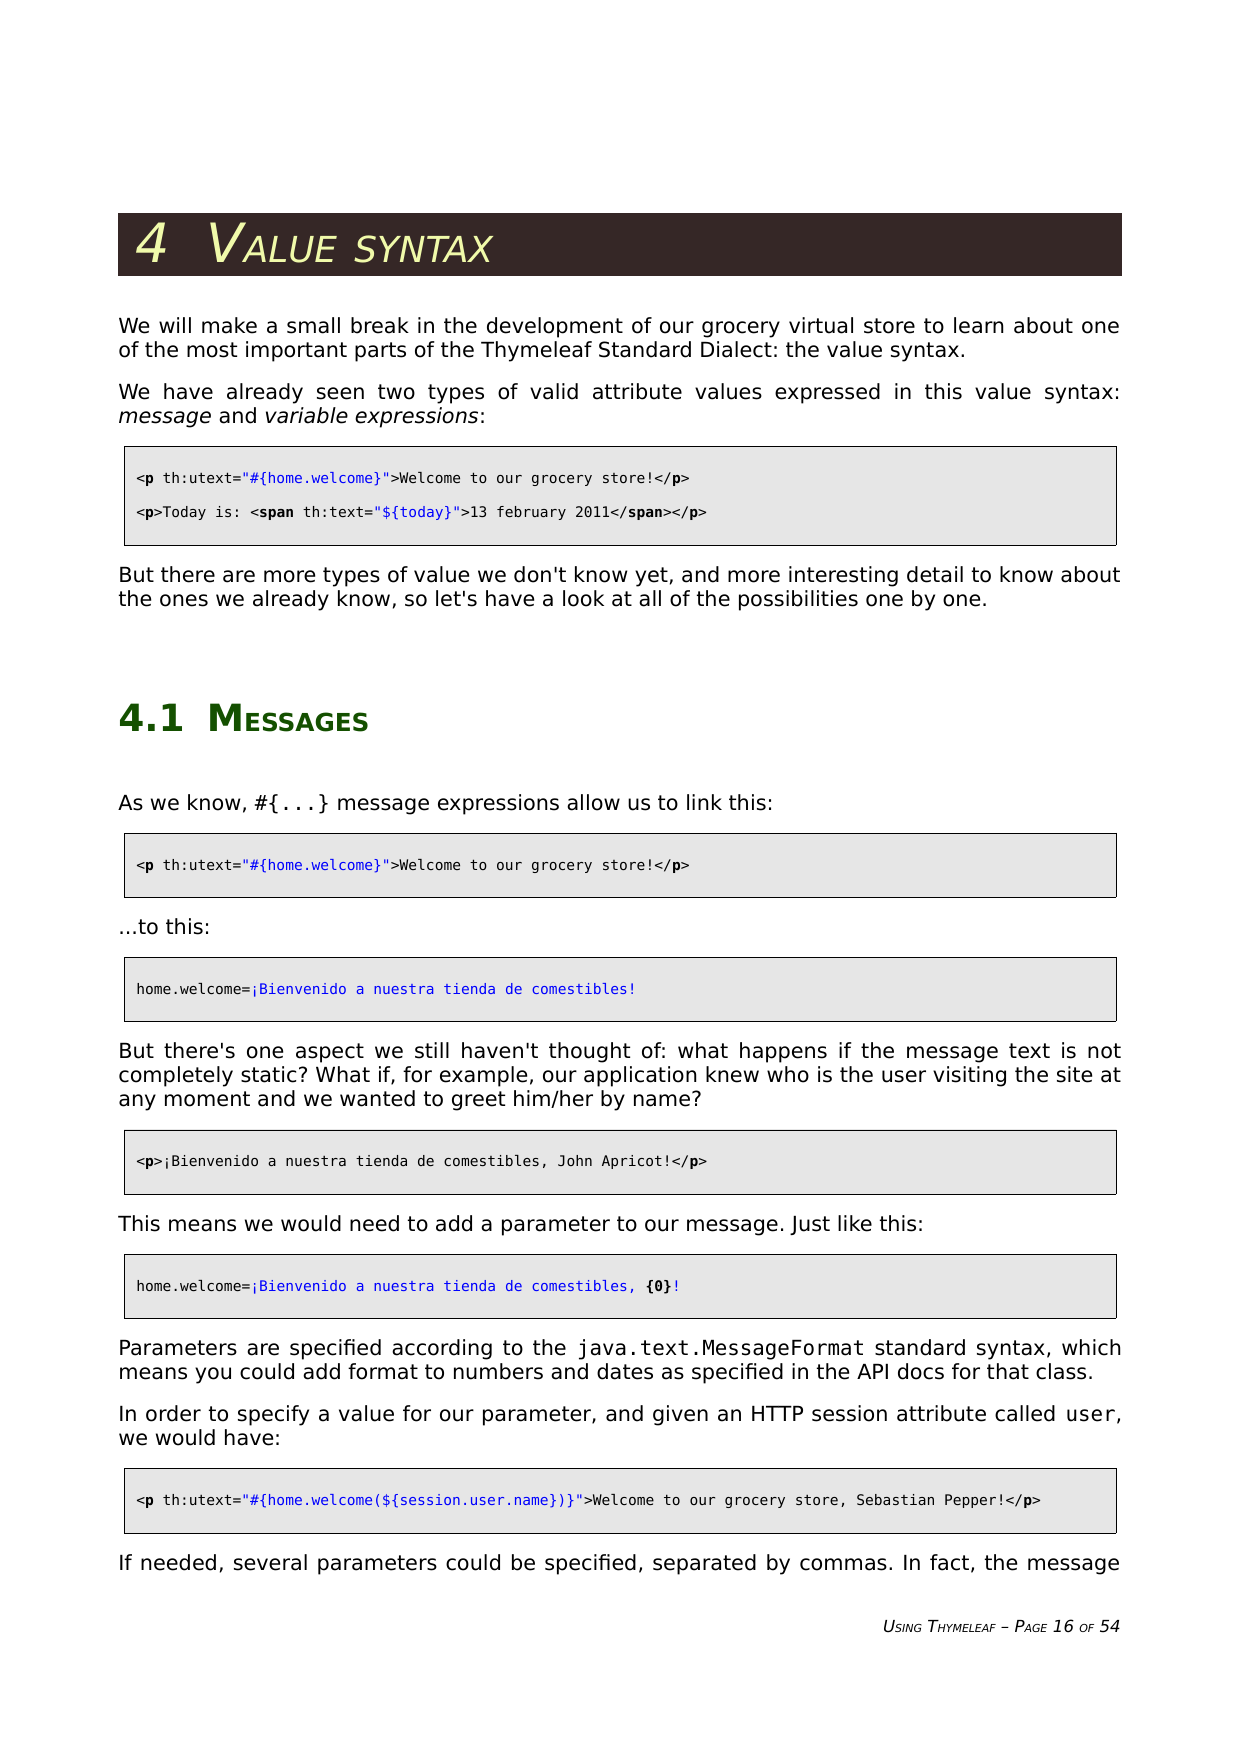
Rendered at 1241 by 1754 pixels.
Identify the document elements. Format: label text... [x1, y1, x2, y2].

text <p th:utext="#{home.welcome}">Welcome to our grocery store!</p> [125, 834, 1116, 897]
text <p th:utext="#{home.welcome}">Welcome to our grocery store!</p> <p>Today is: <span th:text="${today}">13 february 2011</span></p> [125, 447, 1116, 545]
subtitle Value syntax [118, 213, 1122, 276]
text <p>¡Bienvenido a nuestra tienda de comestibles, John Apricot!</p> [125, 1131, 1116, 1194]
text As we know, #{...} message expressions allow us to link this: [118, 791, 1122, 815]
text We will make a small break in the development of our grocery virtual store to learn about one of the most important parts of the Thymeleaf Standard Dialect: the value syntax. [118, 314, 1122, 362]
text In order to specify a value for our parameter, and given an HTTP session attribute called user, we would have: [118, 1402, 1122, 1451]
text But there's one aspect we still haven't thought of: what happens if the message text is not completely static? What if, for example, our application knew who is the user visiting the site at any moment and we wanted to greet him/her by name? [118, 1039, 1122, 1112]
text If needed, several parameters could be specified, separated by commas. In fact, the message [118, 1551, 1122, 1575]
text home.welcome=¡Bienvenido a nuestra tienda de comestibles! [125, 958, 1116, 1021]
text We have already seen two types of valid attribute values expressed in this value syntax: message and variable expressions: [118, 380, 1122, 429]
text <p th:utext="#{home.welcome(${session.user.name})}">Welcome to our grocery store, Sebastian Pepper!</p> [125, 1469, 1116, 1533]
text home.welcome=¡Bienvenido a nuestra tienda de comestibles, {0}! [125, 1255, 1116, 1318]
text But there are more types of value we don't know yet, and more interesting detail to know about the ones we already know, so let's have a look at all of the possibilities one by one. [118, 563, 1122, 611]
text ...to this: [118, 915, 1122, 939]
text This means we would need to add a parameter to our message. Just like this: [118, 1212, 1122, 1236]
subtitle Messages [118, 697, 1122, 740]
text Parameters are specified according to the java.text.MessageFormat standard syntax, which means you could add format to numbers and dates as specified in the API docs for that class. [118, 1336, 1122, 1384]
